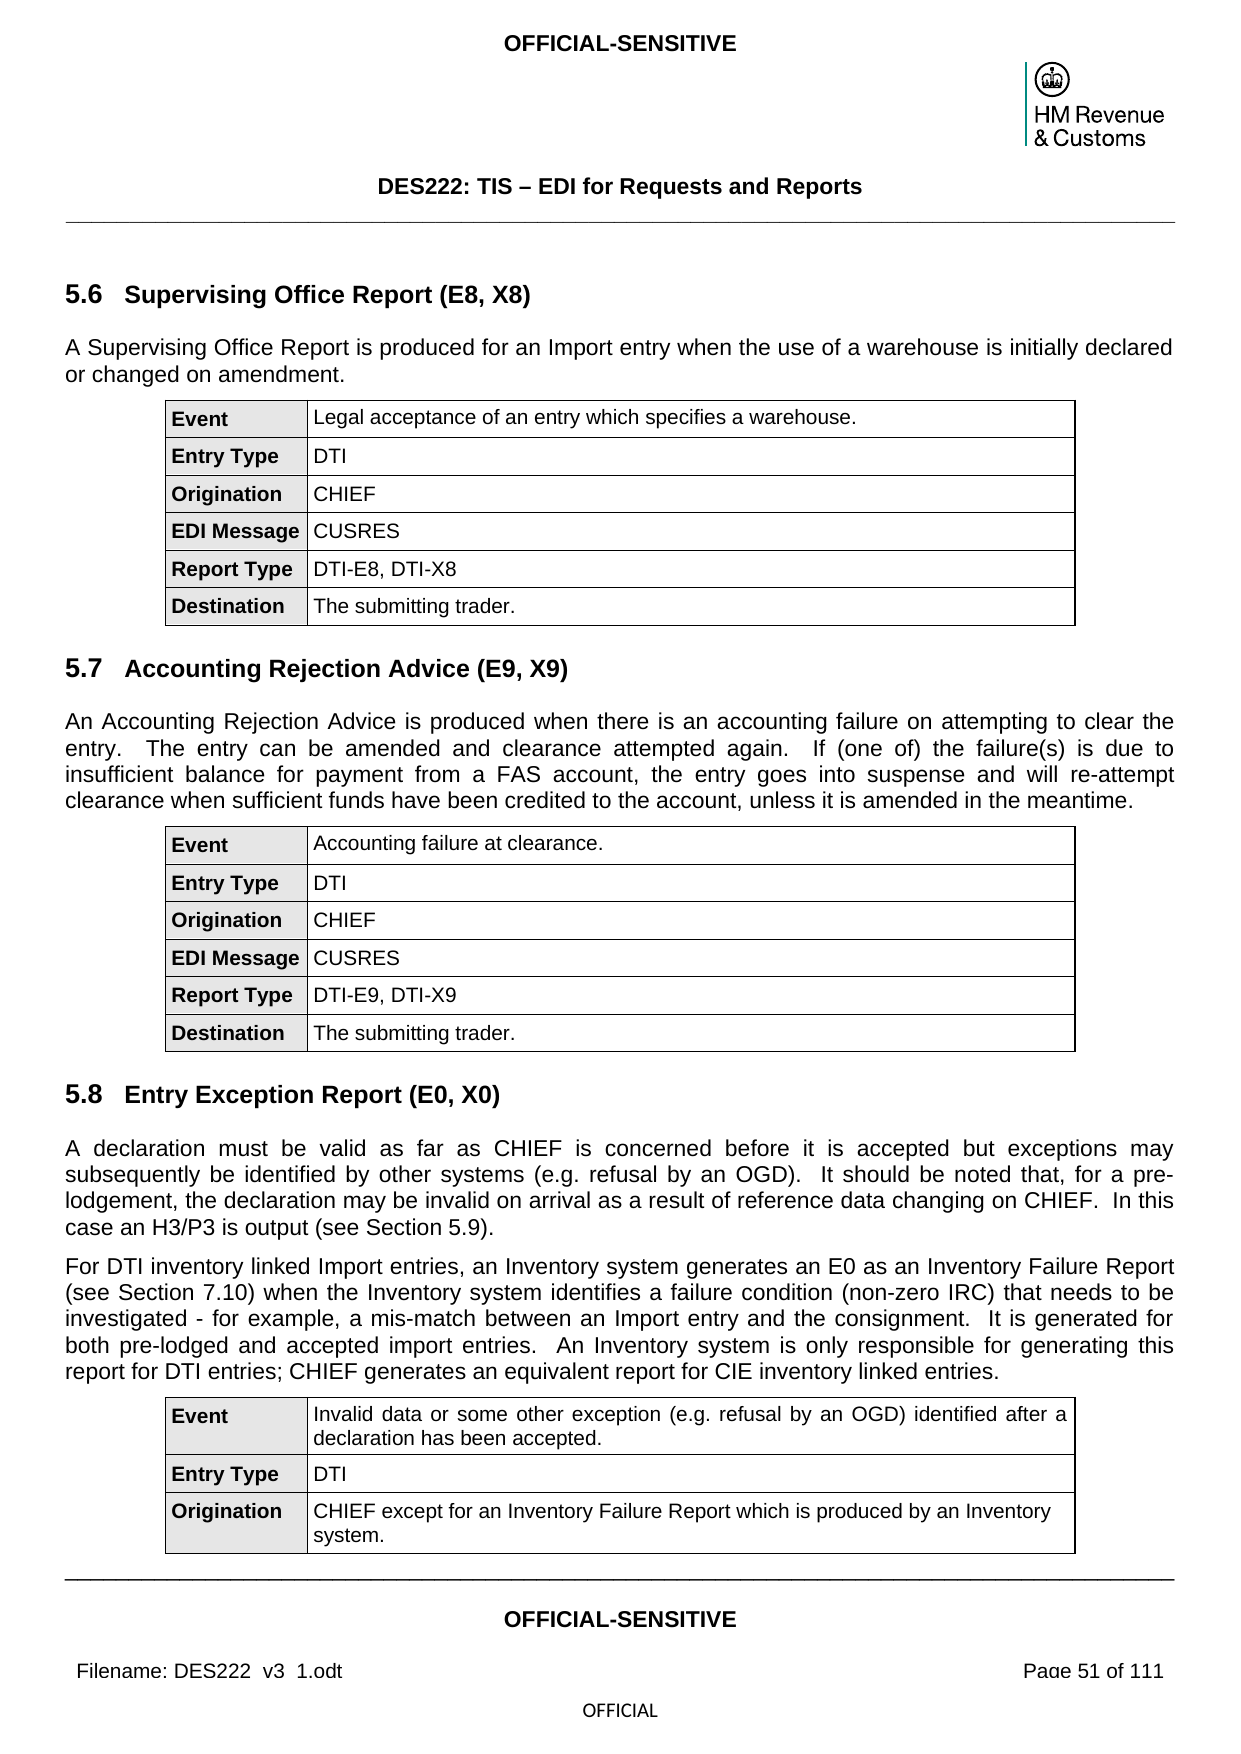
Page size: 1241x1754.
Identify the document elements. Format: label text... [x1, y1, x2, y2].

table_cell Destination [166, 1015, 307, 1051]
table_cell DTI-E8, DTI-X8 [308, 551, 1074, 587]
table_cell DTI-E9, DTI-X9 [308, 977, 1074, 1013]
table_cell EDI Message [166, 513, 307, 549]
table_cell Origination [166, 902, 307, 938]
table_header Event [166, 401, 307, 437]
table_cell The submitting trader. [308, 588, 1074, 624]
table_cell Entry Type [166, 865, 307, 901]
text A Supervising Office Report is produced for an Import entry when the use of a warehouse is initially declared or changed on amendment. [65, 334, 1175, 387]
text A declaration must be valid as far as CHIEF is concerned before it is accepted but exceptions may subsequently be identified by other systems (e.g. refusal by an OGD). It should be noted that, for a pre-lodgement, the declaration may be invalid on arrival as a result of reference data changing on CHIEF. In this case an H3/P3 is output (see Section 5.9). [65, 1135, 1175, 1240]
table_cell CHIEF [308, 476, 1074, 512]
subtitle Accounting Rejection Advice (E9, X9) [65, 652, 1175, 683]
table_cell Origination [166, 1493, 307, 1553]
table_cell The submitting trader. [308, 1015, 1074, 1051]
table_cell CUSRES [308, 513, 1074, 549]
table_cell DTI [308, 865, 1074, 901]
table_header Event [166, 1398, 307, 1454]
table_header Event [166, 827, 307, 863]
table_header Accounting failure at clearance. [308, 827, 1074, 863]
table_cell EDI Message [166, 940, 307, 976]
table_cell DTI [308, 438, 1074, 474]
subtitle Supervising Office Report (E8, X8) [65, 278, 1175, 309]
text For DTI inventory linked Import entries, an Inventory system generates an E0 as an Inventory Failure Report (see Section 7.10) when the Inventory system identifies a failure condition (non-zero IRC) that needs to be investigated - for example, a mis-match between an Import entry and the consignment. It is generated for both pre-lodged and accepted import entries. An Inventory system is only responsible for generating this report for DTI entries; CHIEF generates an equivalent report for CIE inventory linked entries. [65, 1253, 1175, 1384]
table_header Invalid data or some other exception (e.g. refusal by an OGD) identified after a declaration has been accepted. [308, 1398, 1074, 1454]
subtitle Entry Exception Report (E0, X0) [65, 1078, 1175, 1110]
table_cell CHIEF [308, 902, 1074, 938]
table_header Legal acceptance of an entry which specifies a warehouse. [308, 401, 1074, 437]
table_cell CHIEF except for an Inventory Failure Report which is produced by an Inventory system. [308, 1493, 1074, 1553]
text An Accounting Rejection Advice is produced when there is an accounting failure on attempting to clear the entry. The entry can be amended and clearance attempted again. If (one of) the failure(s) is due to insufficient balance for payment from a FAS account, the entry goes into suspense and will re-attempt clearance when sufficient funds have been credited to the account, unless it is amended in the meantime. [65, 708, 1175, 813]
table_cell Entry Type [166, 438, 307, 474]
table_cell Destination [166, 588, 307, 624]
table_cell Entry Type [166, 1455, 307, 1492]
table_cell Report Type [166, 551, 307, 587]
table_cell CUSRES [308, 940, 1074, 976]
table_cell Report Type [166, 977, 307, 1013]
table_cell Origination [166, 476, 307, 512]
table_cell DTI [308, 1455, 1074, 1492]
